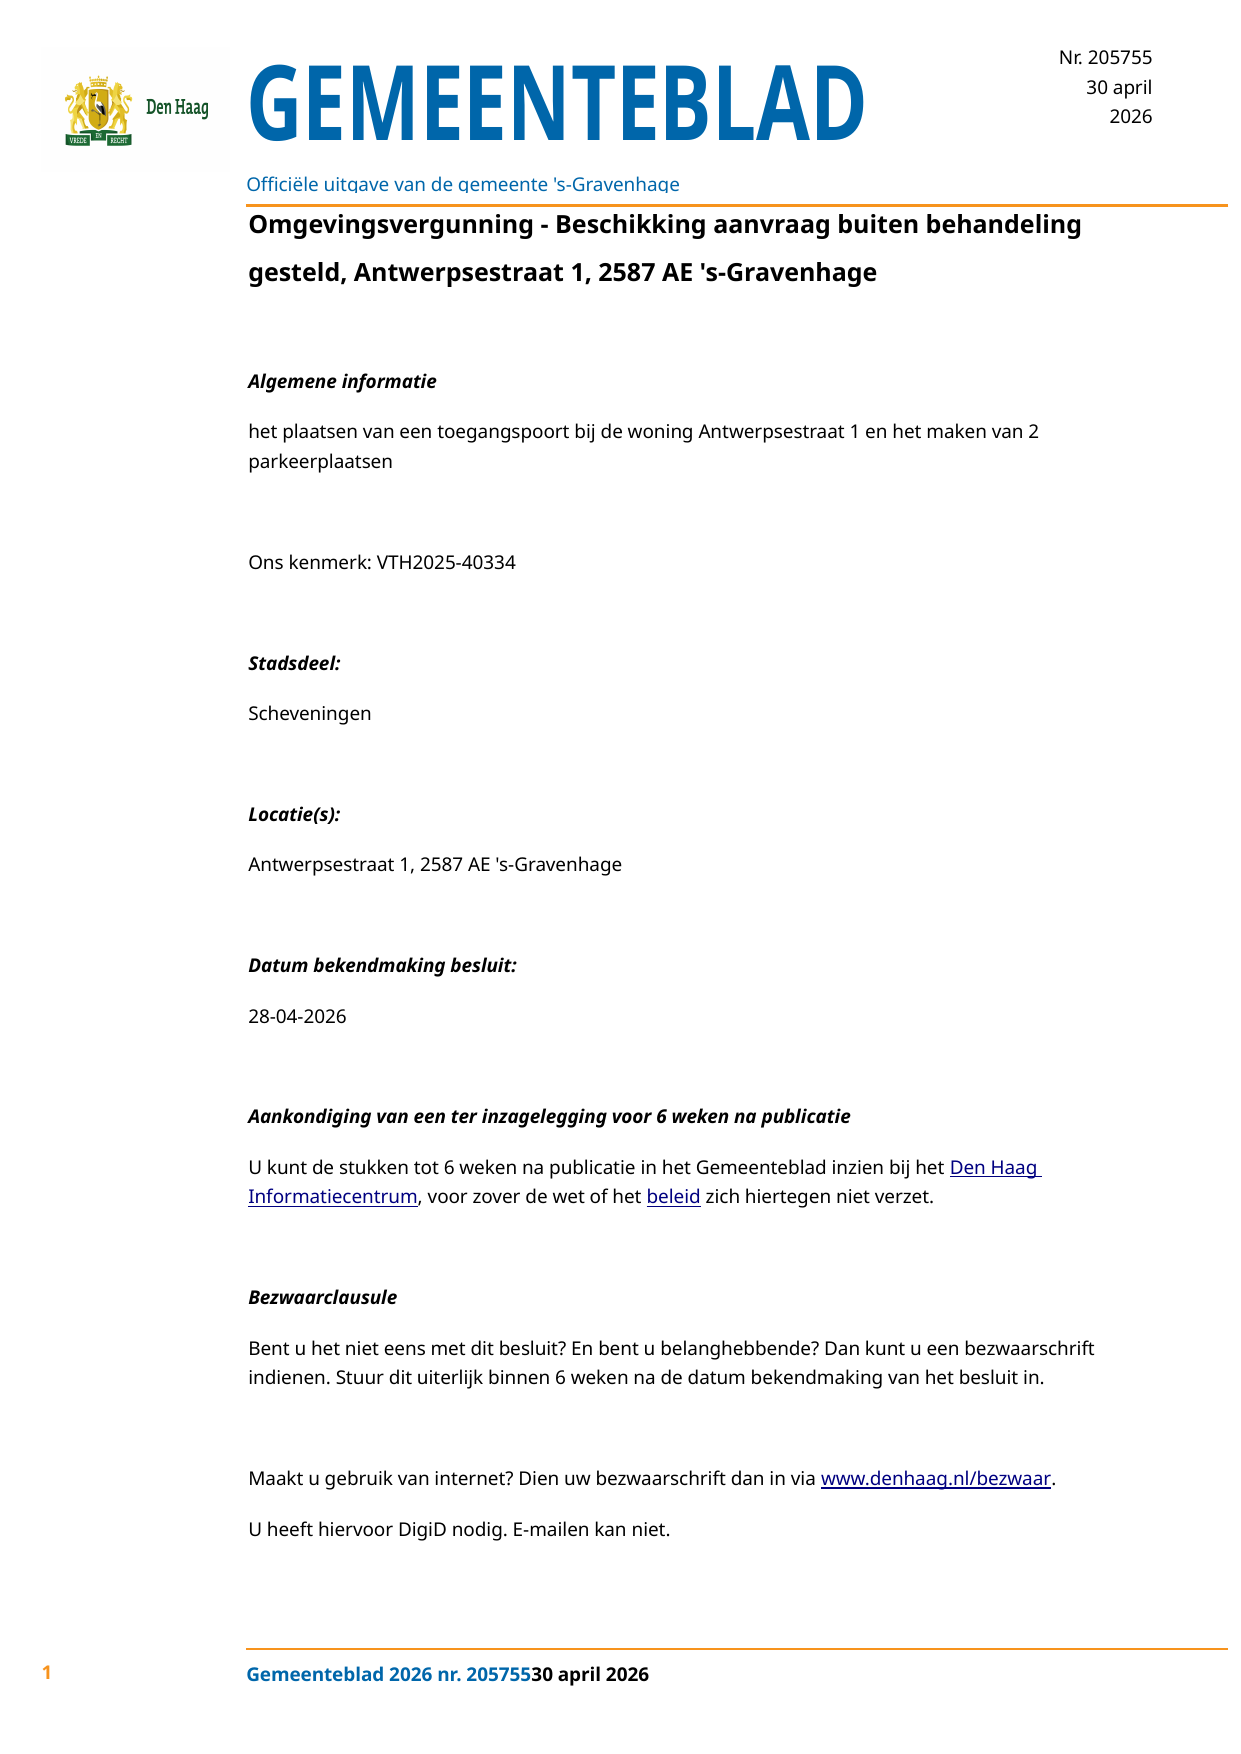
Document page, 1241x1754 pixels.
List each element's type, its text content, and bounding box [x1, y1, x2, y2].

text Algemene informatie [248, 368, 1152, 394]
text Bent u het niet eens met dit besluit? En bent u belanghebbende? Dan kunt u een bezwaarschrift indienen. Stuur dit uiterlijk binnen 6 weken na de datum bekendmaking van het besluit in. [248, 1335, 1152, 1390]
text 28-04-2026 [248, 1003, 1152, 1029]
text Datum bekendmaking besluit: [248, 952, 1152, 978]
text Antwerpsestraat 1, 2587 AE 's-Gravenhage [248, 852, 1152, 877]
text U heeft hiervoor DigiD nodig. E-mailen kan niet. [248, 1516, 1152, 1542]
text Maakt u gebruik van internet? Dien uw bezwaarschrift dan in via www.denhaag.nl/bezwaar. [248, 1465, 1152, 1491]
text het plaatsen van een toegangspoort bij de woning Antwerpsestraat 1 en het maken van 2 parkeerplaatsen [248, 419, 1152, 474]
picture [41, 47, 231, 172]
text U kunt de stukken tot 6 weken na publicatie in het Gemeenteblad inzien bij het Den Haag Informatiecentrum, voor zover de wet of het beleid zich hiertegen niet verzet. [248, 1154, 1152, 1209]
text Aankondiging van een ter inzagelegging voor 6 weken na publicatie [248, 1104, 1152, 1129]
text Ons kenmerk: VTH2025-40334 [248, 549, 1152, 575]
text Bezwaarclausule [248, 1284, 1152, 1310]
text Scheveningen [248, 700, 1152, 726]
text Locatie(s): [248, 801, 1152, 827]
text Omgevingsvergunning - Beschikking aanvraag buiten behandeling gesteld, Antwerpsestraat 1, 2587 AE 's-Gravenhage [248, 207, 1152, 288]
text Stadsdeel: [248, 650, 1152, 676]
